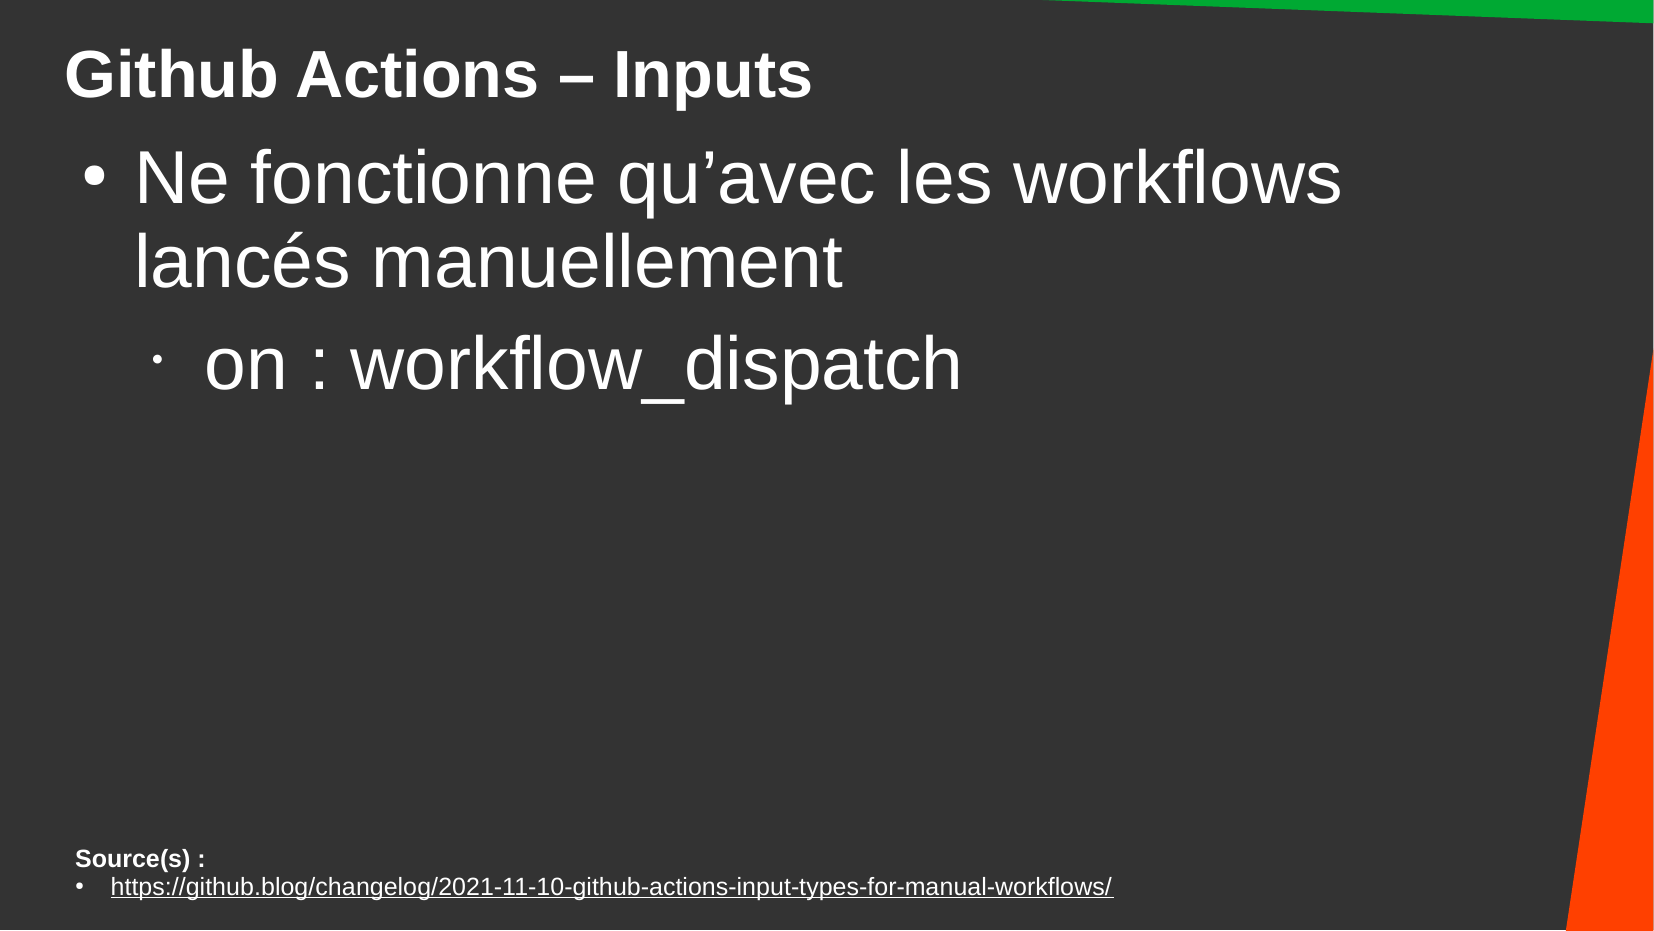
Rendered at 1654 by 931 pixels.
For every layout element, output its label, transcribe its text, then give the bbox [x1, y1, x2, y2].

title Github Actions – Inputs [64, 37, 1577, 119]
text_box Source(s) : https://github.blog/changelog/2021-11-10-github-actions-input-types-for-manual-workflows/ [60, 799, 1546, 909]
list Ne fonctionne qu’avec les workflows lancés manuellement on : workflow_dispatch [63, 135, 1542, 662]
text_box [1042, 0, 1654, 24]
text_box [1565, 345, 1654, 931]
